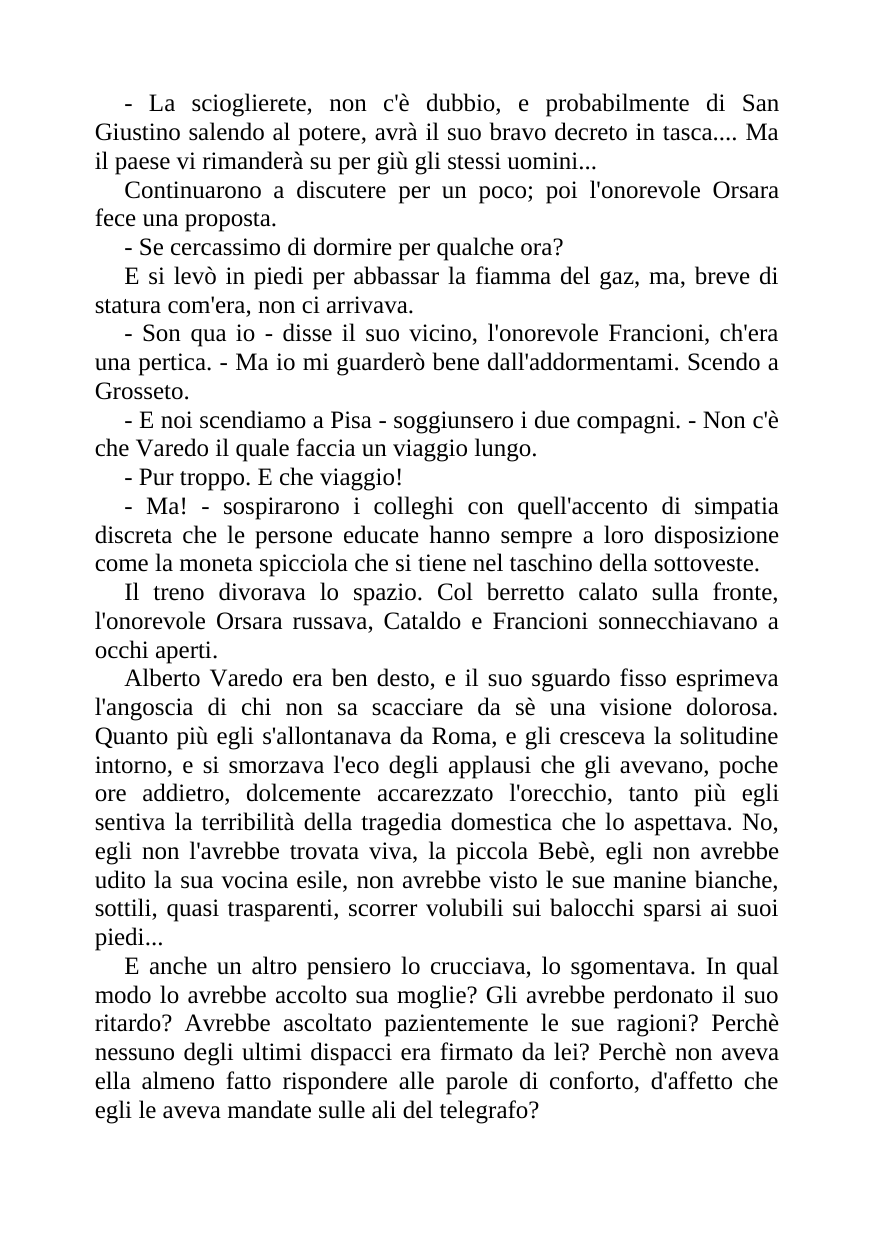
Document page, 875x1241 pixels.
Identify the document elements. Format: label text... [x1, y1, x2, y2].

text - La scioglierete, non c'è dubbio, e probabilmente di San Giustino salendo al potere, avrà il suo bravo decreto in tasca.... Ma il paese vi rimanderà su per giù gli stessi uomini... [94, 88, 779, 175]
text Il treno divorava lo spazio. Col berretto calato sulla fronte, l'onorevole Orsara russava, Cataldo e Francioni sonnecchiavano a occhi aperti. [94, 577, 779, 663]
text Continuarono a discutere per un poco; poi l'onorevole Orsara fece una proposta. [94, 175, 779, 232]
text - Se cercassimo di dormire per qualche ora? [94, 232, 779, 261]
text - Son qua io - disse il suo vicino, l'onorevole Francioni, ch'era una pertica. - Ma io mi guarderò bene dall'addormentami. Scendo a Grosseto. [94, 318, 779, 405]
text E si levò in piedi per abbassar la fiamma del gaz, ma, breve di statura com'era, non ci arrivava. [94, 261, 779, 318]
text E anche un altro pensiero lo crucciava, lo sgomentava. In qual modo lo avrebbe accolto sua moglie? Gli avrebbe perdonato il suo ritardo? Avrebbe ascoltato pazientemente le sue ragioni? Perchè nessuno degli ultimi dispacci era firmato da lei? Perchè non aveva ella almeno fatto rispondere alle parole di conforto, d'affetto che egli le aveva mandate sulle ali del telegrafo? [94, 951, 779, 1123]
text - E noi scendiamo a Pisa - soggiunsero i due compagni. - Non c'è che Varedo il quale faccia un viaggio lungo. [94, 405, 779, 462]
text Alberto Varedo era ben desto, e il suo sguardo fisso esprimeva l'angoscia di chi non sa scacciare da sè una visione dolorosa. Quanto più egli s'allontanava da Roma, e gli cresceva la solitudine intorno, e si smorzava l'eco degli applausi che gli avevano, poche ore addietro, dolcemente accarezzato l'orecchio, tanto più egli sentiva la terribilità della tragedia domestica che lo aspettava. No, egli non l'avrebbe trovata viva, la piccola Bebè, egli non avrebbe udito la sua vocina esile, non avrebbe visto le sue manine bianche, sottili, quasi trasparenti, scorrer volubili sui balocchi sparsi ai suoi piedi... [94, 663, 779, 951]
text - Pur troppo. E che viaggio! [94, 462, 779, 491]
text - Ma! - sospirarono i colleghi con quell'accento di simpatia discreta che le persone educate hanno sempre a loro disposizione come la moneta spicciola che si tiene nel taschino della sottoveste. [94, 491, 779, 577]
